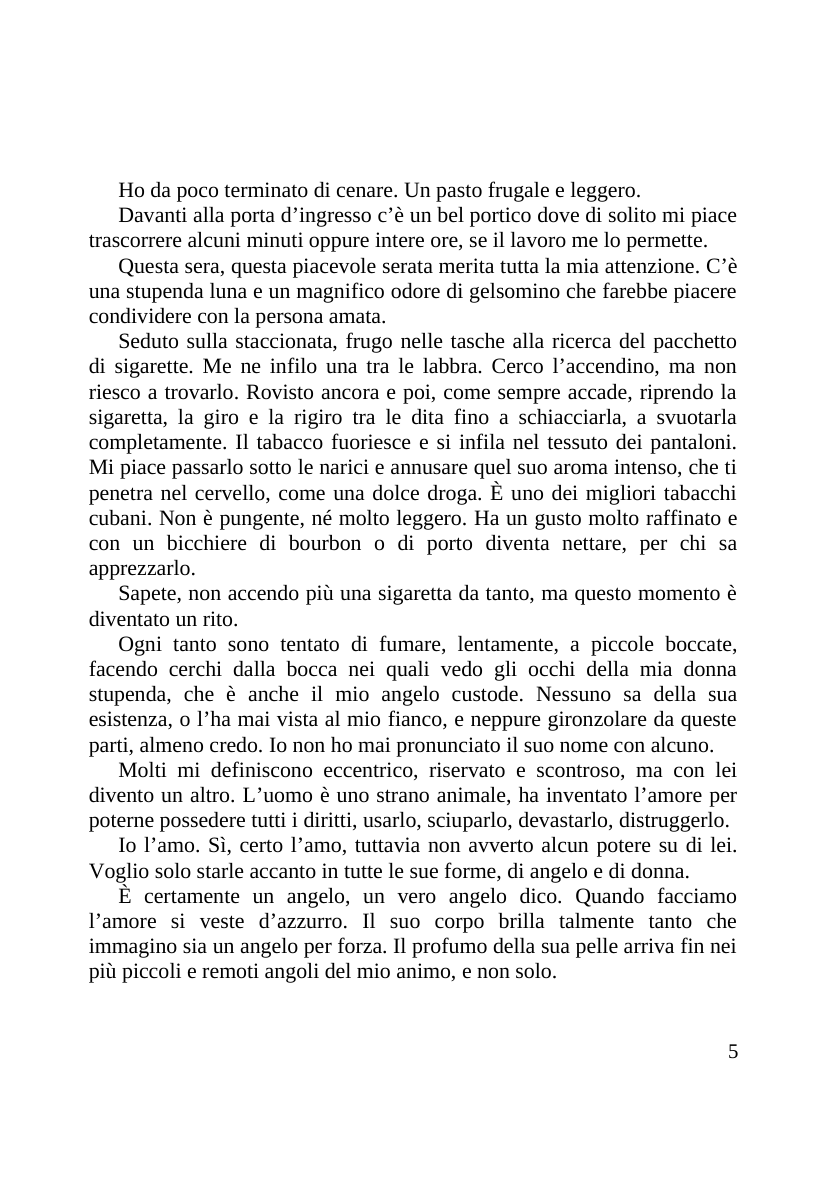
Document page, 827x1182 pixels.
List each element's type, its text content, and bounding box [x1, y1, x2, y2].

text Sapete, non accendo più una sigaretta da tanto, ma questo momento è diventato un rito. [88, 580, 738, 631]
text Seduto sulla staccionata, frugo nelle tasche alla ricerca del pacchetto di sigarette. Me ne infilo una tra le labbra. Cerco l’accendino, ma non riesco a trovarlo. Rovisto ancora e poi, come sempre accade, riprendo la sigaretta, la giro e la rigiro tra le dita fino a schiacciarla, a svuotarla completamente. Il tabacco fuoriesce e si infila nel tessuto dei pantaloni. Mi piace passarlo sotto le narici e annusare quel suo aroma intenso, che ti penetra nel cervello, come una dolce droga. È uno dei migliori tabacchi cubani. Non è pungente, né molto leggero. Ha un gusto molto raffinato e con un bicchiere di bourbon o di porto diventa nettare, per chi sa apprezzarlo. [88, 328, 738, 580]
text È certamente un angelo, un vero angelo dico. Quando facciamo l’amore si veste d’azzurro. Il suo corpo brilla talmente tanto che immagino sia un angelo per forza. Il profumo della sua pelle arriva fin nei più piccoli e remoti angoli del mio animo, e non solo. [88, 883, 738, 984]
text Ogni tanto sono tentato di fumare, lentamente, a piccole boccate, facendo cerchi dalla bocca nei quali vedo gli occhi della mia donna stupenda, che è anche il mio angelo custode. Nessuno sa della sua esistenza, o l’ha mai vista al mio fianco, e neppure gironzolare da queste parti, almeno credo. Io non ho mai pronunciato il suo nome con alcuno. [88, 631, 738, 757]
text Davanti alla porta d’ingresso c’è un bel portico dove di solito mi piace trascorrere alcuni minuti oppure intere ore, se il lavoro me lo permette. [88, 202, 738, 253]
text Molti mi definiscono eccentrico, riservato e scontroso, ma con lei divento un altro. L’uomo è uno strano animale, ha inventato l’amore per poterne possedere tutti i diritti, usarlo, sciuparlo, devastarlo, distruggerlo. [88, 757, 738, 832]
text Questa sera, questa piacevole serata merita tutta la mia attenzione. C’è una stupenda luna e un magnifico odore di gelsomino che farebbe piacere condividere con la persona amata. [88, 253, 738, 328]
text Ho da poco terminato di cenare. Un pasto frugale e leggero. [88, 177, 738, 202]
text Io l’amo. Sì, certo l’amo, tuttavia non avverto alcun potere su di lei. Voglio solo starle accanto in tutte le sue forme, di angelo e di donna. [88, 832, 738, 883]
